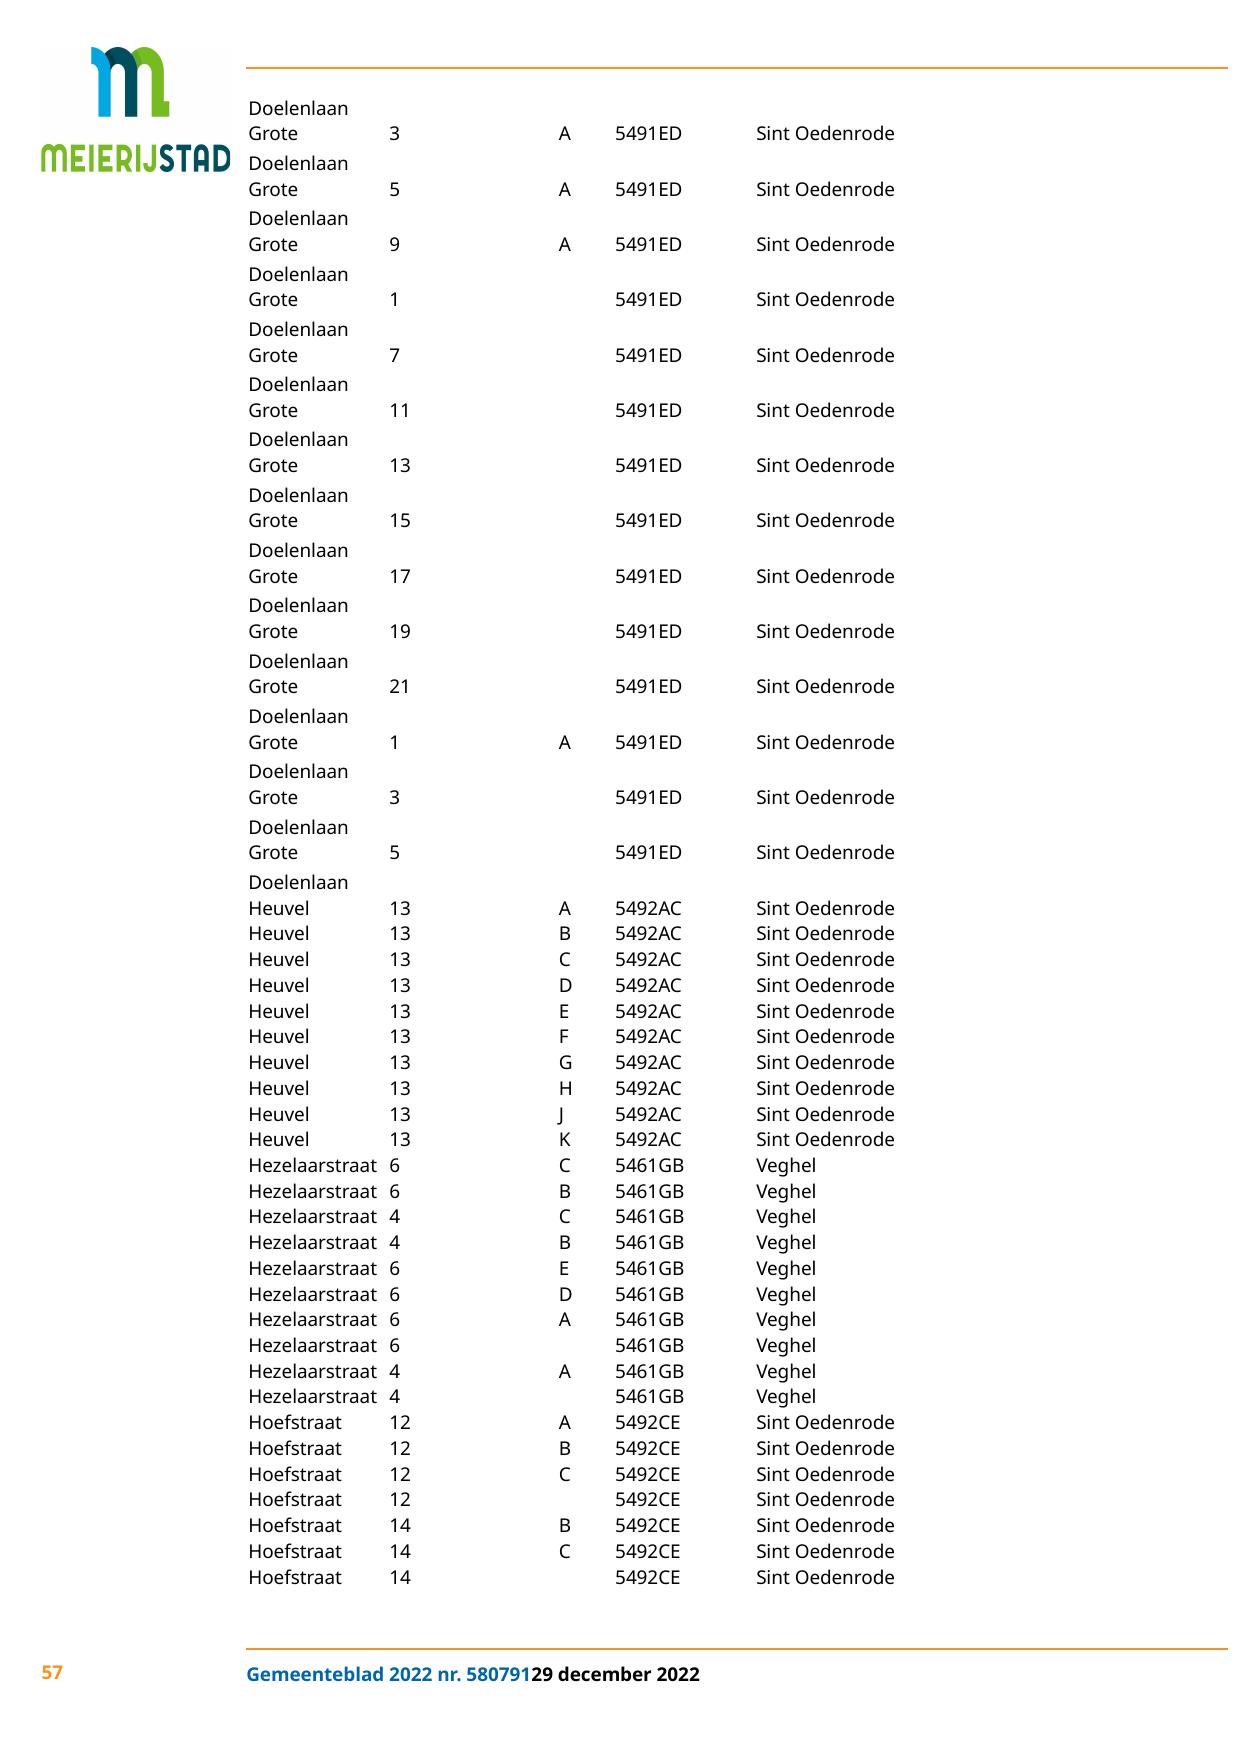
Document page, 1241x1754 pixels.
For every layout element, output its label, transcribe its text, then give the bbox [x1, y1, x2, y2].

table_cell B [559, 1435, 615, 1461]
table_cell 5491ED [615, 176, 756, 231]
table_cell 5492AC [615, 1049, 756, 1075]
table_cell Sint Oedenrode [756, 1538, 1010, 1564]
table_cell Sint Oedenrode [756, 998, 1010, 1023]
table_cell C [559, 1538, 615, 1564]
table_cell 5492AC [615, 1101, 756, 1126]
table_cell 7 [389, 342, 558, 397]
table_cell J [559, 1101, 615, 1126]
table_cell Sint Oedenrode [756, 231, 1010, 286]
table_cell Hoefstraat [248, 1410, 389, 1435]
table_cell Sint Oedenrode [756, 784, 1010, 839]
table_cell 6 [389, 1332, 558, 1358]
table_cell [559, 508, 615, 563]
table_cell [389, 95, 558, 121]
table_cell [559, 1332, 615, 1358]
table_cell Grote Doelenlaan [248, 342, 389, 397]
table_cell Veghel [756, 1384, 1010, 1409]
table_cell [559, 840, 615, 895]
table_cell Sint Oedenrode [756, 1410, 1010, 1435]
table_cell Doelenlaan [248, 95, 389, 121]
table_cell 5 [389, 176, 558, 231]
table_cell 13 [389, 453, 558, 508]
table_cell Sint Oedenrode [756, 1024, 1010, 1049]
table_cell B [559, 921, 615, 946]
table_cell Sint Oedenrode [756, 921, 1010, 946]
table_cell Hezelaarstraat [248, 1152, 389, 1178]
table_cell 12 [389, 1487, 558, 1512]
table_cell Sint Oedenrode [756, 1101, 1010, 1126]
table_cell 5491ED [615, 121, 756, 176]
table_cell Sint Oedenrode [756, 729, 1010, 784]
table_cell Hoefstraat [248, 1461, 389, 1487]
table_cell 6 [389, 1178, 558, 1204]
table_cell Sint Oedenrode [756, 508, 1010, 563]
table_cell 5491ED [615, 563, 756, 618]
table_cell 5461GB [615, 1384, 756, 1409]
table_cell 5492CE [615, 1513, 756, 1538]
table_cell 5492AC [615, 1075, 756, 1101]
table_cell 12 [389, 1435, 558, 1461]
table_cell Hoefstraat [248, 1435, 389, 1461]
table_cell 4 [389, 1229, 558, 1255]
table_cell Heuvel [248, 998, 389, 1023]
picture [41, 47, 231, 172]
table_cell [615, 95, 756, 121]
table_cell 3 [389, 121, 558, 176]
table_cell A [559, 729, 615, 784]
table_cell Sint Oedenrode [756, 1075, 1010, 1101]
table_cell 6 [389, 1152, 558, 1178]
table_cell 5492CE [615, 1538, 756, 1564]
table_cell Heuvel [248, 921, 389, 946]
table_cell Hezelaarstraat [248, 1204, 389, 1229]
table_cell [559, 1564, 615, 1589]
table_cell 1 [389, 286, 558, 342]
table_cell C [559, 1204, 615, 1229]
table_cell 17 [389, 563, 558, 618]
table_cell Sint Oedenrode [756, 397, 1010, 452]
table_cell 5492CE [615, 1410, 756, 1435]
table_cell A [559, 895, 615, 921]
table_cell 6 [389, 1281, 558, 1307]
table_cell [559, 1384, 615, 1409]
table_cell 5492CE [615, 1487, 756, 1512]
table_cell Heuvel [248, 972, 389, 998]
table_cell 5461GB [615, 1229, 756, 1255]
table_cell [559, 563, 615, 618]
table_cell 5461GB [615, 1307, 756, 1332]
table_cell 13 [389, 946, 558, 972]
table_cell C [559, 946, 615, 972]
table_cell 5491ED [615, 397, 756, 452]
table_cell [756, 95, 1010, 121]
table_cell A [559, 231, 615, 286]
table_cell 5461GB [615, 1358, 756, 1384]
table_cell Sint Oedenrode [756, 618, 1010, 674]
table_cell Grote Doelenlaan [248, 508, 389, 563]
table_cell [559, 1487, 615, 1512]
table_cell 4 [389, 1384, 558, 1409]
table_cell E [559, 1255, 615, 1281]
table_cell Heuvel [248, 895, 389, 921]
table_cell 13 [389, 1101, 558, 1126]
table_cell 5461GB [615, 1152, 756, 1178]
table_cell Sint Oedenrode [756, 1487, 1010, 1512]
table_cell 5461GB [615, 1255, 756, 1281]
table_cell F [559, 1024, 615, 1049]
table_cell 5492AC [615, 972, 756, 998]
table_cell Hezelaarstraat [248, 1255, 389, 1281]
table_cell Hoefstraat [248, 1538, 389, 1564]
table_cell Heuvel [248, 1075, 389, 1101]
table_cell Sint Oedenrode [756, 972, 1010, 998]
table_cell 13 [389, 1075, 558, 1101]
table_cell 15 [389, 508, 558, 563]
table_cell Sint Oedenrode [756, 895, 1010, 921]
table_cell A [559, 176, 615, 231]
table_cell [559, 342, 615, 397]
table_cell A [559, 121, 615, 176]
table_cell Hezelaarstraat [248, 1358, 389, 1384]
table_cell 5491ED [615, 453, 756, 508]
table_cell G [559, 1049, 615, 1075]
table_cell [559, 453, 615, 508]
table_cell Sint Oedenrode [756, 1461, 1010, 1487]
table_cell Sint Oedenrode [756, 453, 1010, 508]
table_cell Veghel [756, 1204, 1010, 1229]
table_cell 5492AC [615, 1024, 756, 1049]
table_cell Hoefstraat [248, 1564, 389, 1589]
table_cell Sint Oedenrode [756, 840, 1010, 895]
table_cell 5491ED [615, 286, 756, 342]
table_cell 6 [389, 1255, 558, 1281]
table_cell 5492AC [615, 895, 756, 921]
table_cell 14 [389, 1564, 558, 1589]
table_cell 5491ED [615, 784, 756, 839]
table_cell Hezelaarstraat [248, 1384, 389, 1409]
table_cell 13 [389, 895, 558, 921]
table_cell Hezelaarstraat [248, 1332, 389, 1358]
table_cell 6 [389, 1307, 558, 1332]
table_cell 5491ED [615, 508, 756, 563]
table_cell [559, 618, 615, 674]
table_cell 12 [389, 1410, 558, 1435]
table_cell [559, 95, 615, 121]
table_cell Sint Oedenrode [756, 1564, 1010, 1589]
table_cell 11 [389, 397, 558, 452]
table_cell Veghel [756, 1152, 1010, 1178]
table_cell Sint Oedenrode [756, 286, 1010, 342]
table_cell Grote Doelenlaan [248, 453, 389, 508]
table_cell H [559, 1075, 615, 1101]
table_cell Heuvel [248, 1024, 389, 1049]
table_cell 12 [389, 1461, 558, 1487]
table_cell 1 [389, 729, 558, 784]
table_cell Grote Doelenlaan [248, 729, 389, 784]
table_cell Grote Doelenlaan [248, 231, 389, 286]
table_cell Veghel [756, 1178, 1010, 1204]
table_cell Veghel [756, 1358, 1010, 1384]
table_cell Grote Doelenlaan [248, 840, 389, 895]
table_cell A [559, 1410, 615, 1435]
table_cell 13 [389, 1126, 558, 1152]
table_cell 5461GB [615, 1178, 756, 1204]
table_cell E [559, 998, 615, 1023]
table_cell 5491ED [615, 674, 756, 729]
table_cell D [559, 972, 615, 998]
table_cell 5491ED [615, 840, 756, 895]
table_cell 5 [389, 840, 558, 895]
table_cell Hoefstraat [248, 1513, 389, 1538]
table_cell Grote Doelenlaan [248, 618, 389, 674]
table_cell Veghel [756, 1332, 1010, 1358]
table_cell 5461GB [615, 1204, 756, 1229]
table_cell Hezelaarstraat [248, 1307, 389, 1332]
table_cell A [559, 1358, 615, 1384]
table_cell Sint Oedenrode [756, 1513, 1010, 1538]
table_cell Veghel [756, 1229, 1010, 1255]
table_cell Veghel [756, 1281, 1010, 1307]
table_cell Sint Oedenrode [756, 1049, 1010, 1075]
table_cell B [559, 1513, 615, 1538]
table_cell 5491ED [615, 618, 756, 674]
table_cell Sint Oedenrode [756, 946, 1010, 972]
table_cell 5491ED [615, 342, 756, 397]
table_cell [559, 286, 615, 342]
table_cell 5491ED [615, 729, 756, 784]
table_cell Sint Oedenrode [756, 342, 1010, 397]
table_cell 14 [389, 1513, 558, 1538]
table_cell 13 [389, 972, 558, 998]
table_cell 13 [389, 1024, 558, 1049]
table_cell 5461GB [615, 1281, 756, 1307]
table_cell [559, 674, 615, 729]
table_cell Grote Doelenlaan [248, 286, 389, 342]
table_cell K [559, 1126, 615, 1152]
table_cell [559, 397, 615, 452]
table_cell 4 [389, 1358, 558, 1384]
table_cell Grote Doelenlaan [248, 674, 389, 729]
table_cell C [559, 1461, 615, 1487]
table_cell Grote Doelenlaan [248, 176, 389, 231]
table_cell A [559, 1307, 615, 1332]
table_cell Hezelaarstraat [248, 1281, 389, 1307]
table_cell 9 [389, 231, 558, 286]
table_cell Grote Doelenlaan [248, 121, 389, 176]
table_cell 5492CE [615, 1564, 756, 1589]
table_cell Sint Oedenrode [756, 563, 1010, 618]
table_cell Hoefstraat [248, 1487, 389, 1512]
table_cell D [559, 1281, 615, 1307]
table_cell Grote Doelenlaan [248, 784, 389, 839]
table_cell 5492CE [615, 1461, 756, 1487]
table_cell 5491ED [615, 231, 756, 286]
table_cell 5492CE [615, 1435, 756, 1461]
table_cell Heuvel [248, 946, 389, 972]
table_cell 19 [389, 618, 558, 674]
table_cell Sint Oedenrode [756, 1126, 1010, 1152]
table_cell B [559, 1229, 615, 1255]
table_cell Hezelaarstraat [248, 1229, 389, 1255]
table_cell [559, 784, 615, 839]
table_cell 21 [389, 674, 558, 729]
table_cell 5492AC [615, 921, 756, 946]
table_cell 3 [389, 784, 558, 839]
table_cell 5492AC [615, 998, 756, 1023]
table_cell Veghel [756, 1255, 1010, 1281]
table_cell Veghel [756, 1307, 1010, 1332]
table_cell 14 [389, 1538, 558, 1564]
table_cell C [559, 1152, 615, 1178]
table_cell Grote Doelenlaan [248, 563, 389, 618]
table_cell 5492AC [615, 1126, 756, 1152]
table_cell Heuvel [248, 1049, 389, 1075]
table_cell Hezelaarstraat [248, 1178, 389, 1204]
table_cell 5461GB [615, 1332, 756, 1358]
table_cell 13 [389, 1049, 558, 1075]
table_cell Sint Oedenrode [756, 1435, 1010, 1461]
table_cell 13 [389, 921, 558, 946]
table_cell Heuvel [248, 1126, 389, 1152]
table_cell 5492AC [615, 946, 756, 972]
table_cell 13 [389, 998, 558, 1023]
table_cell Sint Oedenrode [756, 176, 1010, 231]
table_cell Sint Oedenrode [756, 674, 1010, 729]
table_cell Sint Oedenrode [756, 121, 1010, 176]
table_cell Heuvel [248, 1101, 389, 1126]
table_cell 4 [389, 1204, 558, 1229]
table_cell B [559, 1178, 615, 1204]
table_cell Grote Doelenlaan [248, 397, 389, 452]
